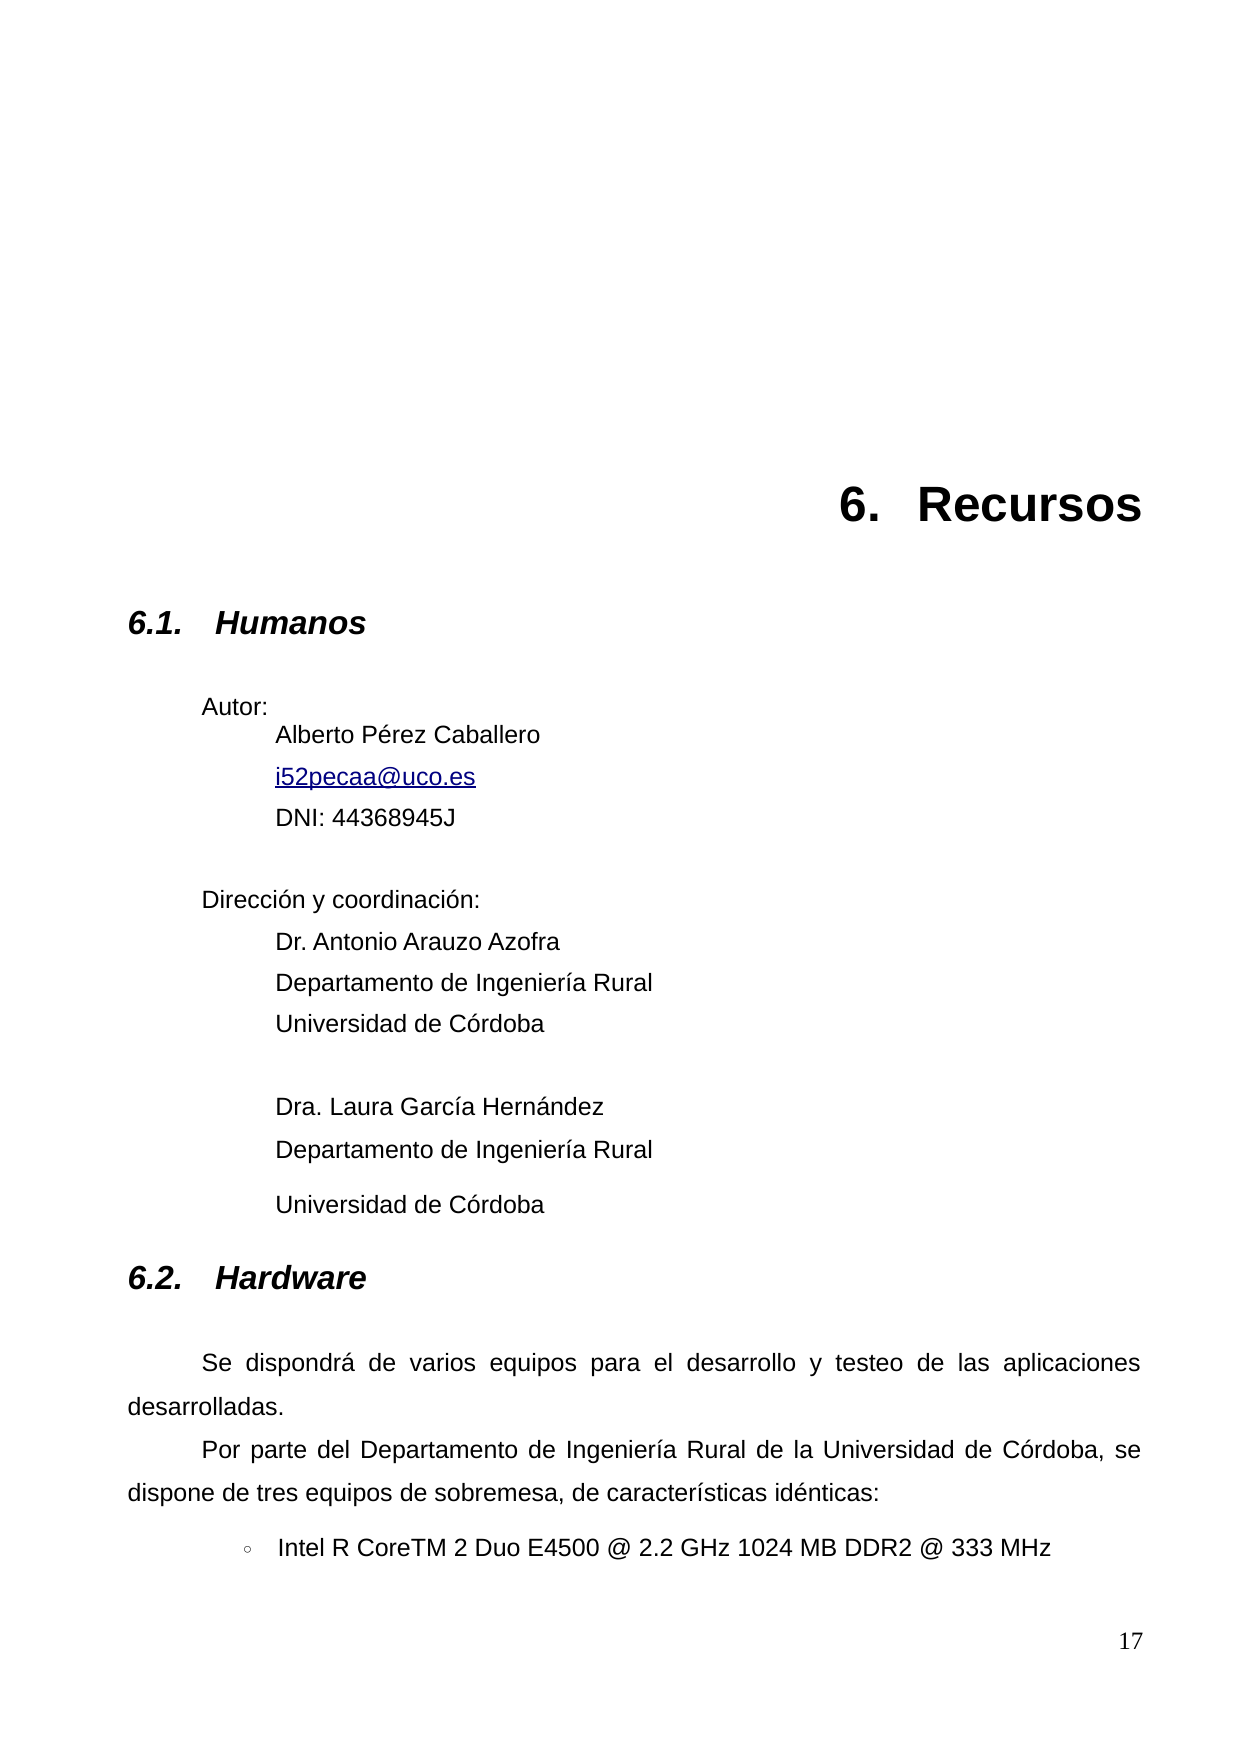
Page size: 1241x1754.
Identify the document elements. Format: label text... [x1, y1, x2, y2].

subtitle Hardware [127, 1258, 1143, 1296]
subtitle Recursos [127, 475, 1143, 532]
subtitle Humanos [127, 603, 1143, 641]
text i52pecaa@uco.es [127, 762, 1143, 790]
text Departamento de Ingeniería Rural [127, 1135, 1143, 1163]
text DNI: 44368945J [127, 803, 1143, 832]
text Universidad de Córdoba [127, 1009, 1143, 1038]
text Dra. Laura García Hernández [127, 1092, 1143, 1120]
text Departamento de Ingeniería Rural [127, 968, 1143, 997]
text Universidad de Córdoba [127, 1190, 1143, 1219]
text Dirección y coordinación: [127, 885, 1143, 914]
text Se dispondrá de varios equipos para el desarrollo y testeo de las aplicaciones desarrolladas. [127, 1348, 1143, 1420]
list Intel R CoreTM 2 Duo E4500 @ 2.2 GHz 1024 MB DDR2 @ 333 MHz [240, 1533, 1143, 1562]
text Autor: [127, 692, 1143, 720]
text Dr. Antonio Arauzo Azofra [127, 927, 1143, 955]
text Alberto Pérez Caballero [127, 720, 1143, 749]
text Por parte del Departamento de Ingeniería Rural de la Universidad de Córdoba, se dispone de tres equipos de sobremesa, de características idénticas: [127, 1435, 1143, 1507]
